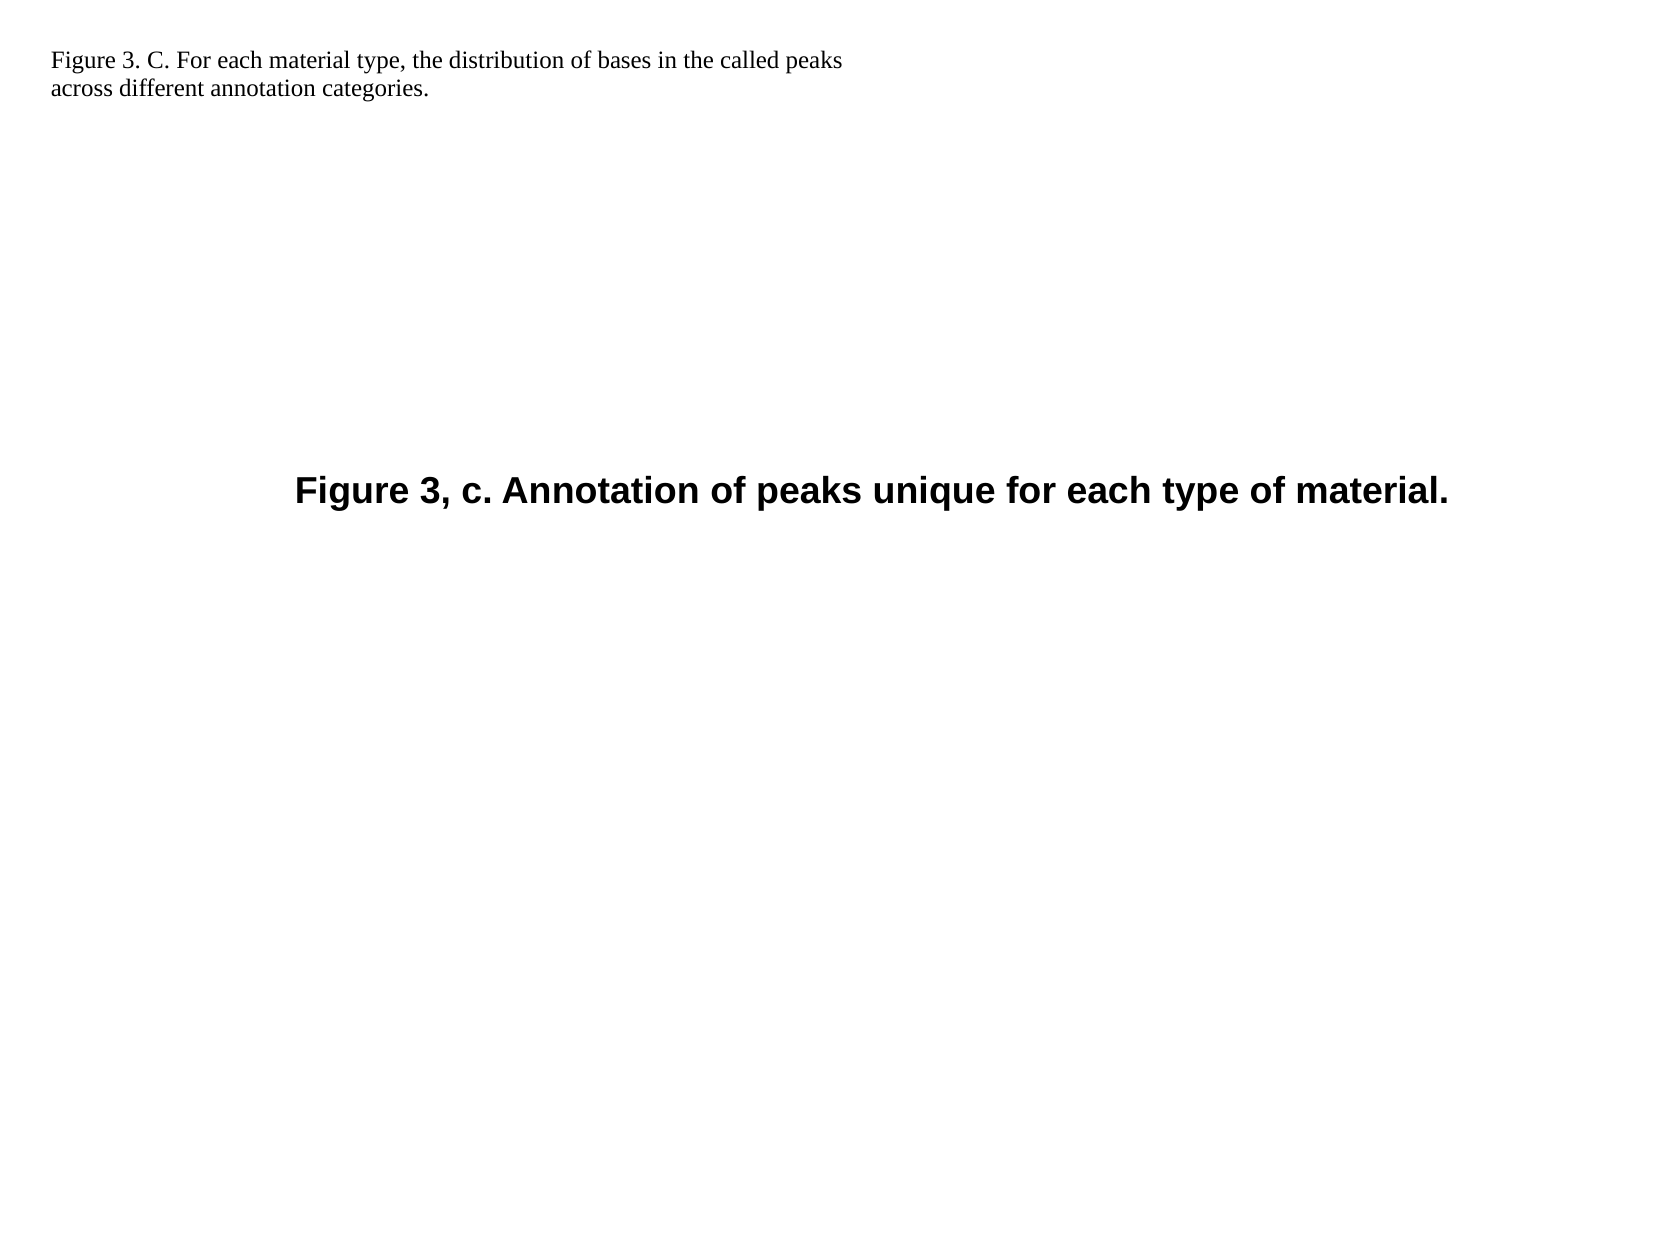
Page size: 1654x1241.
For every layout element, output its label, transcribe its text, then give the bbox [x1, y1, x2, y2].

text_box Figure 3. C. For each material type, the distribution of bases in the called peaks across different annotation categories. [36, 39, 859, 111]
text_box Figure 3, c. Annotation of peaks unique for each type of material. [280, 461, 1466, 519]
